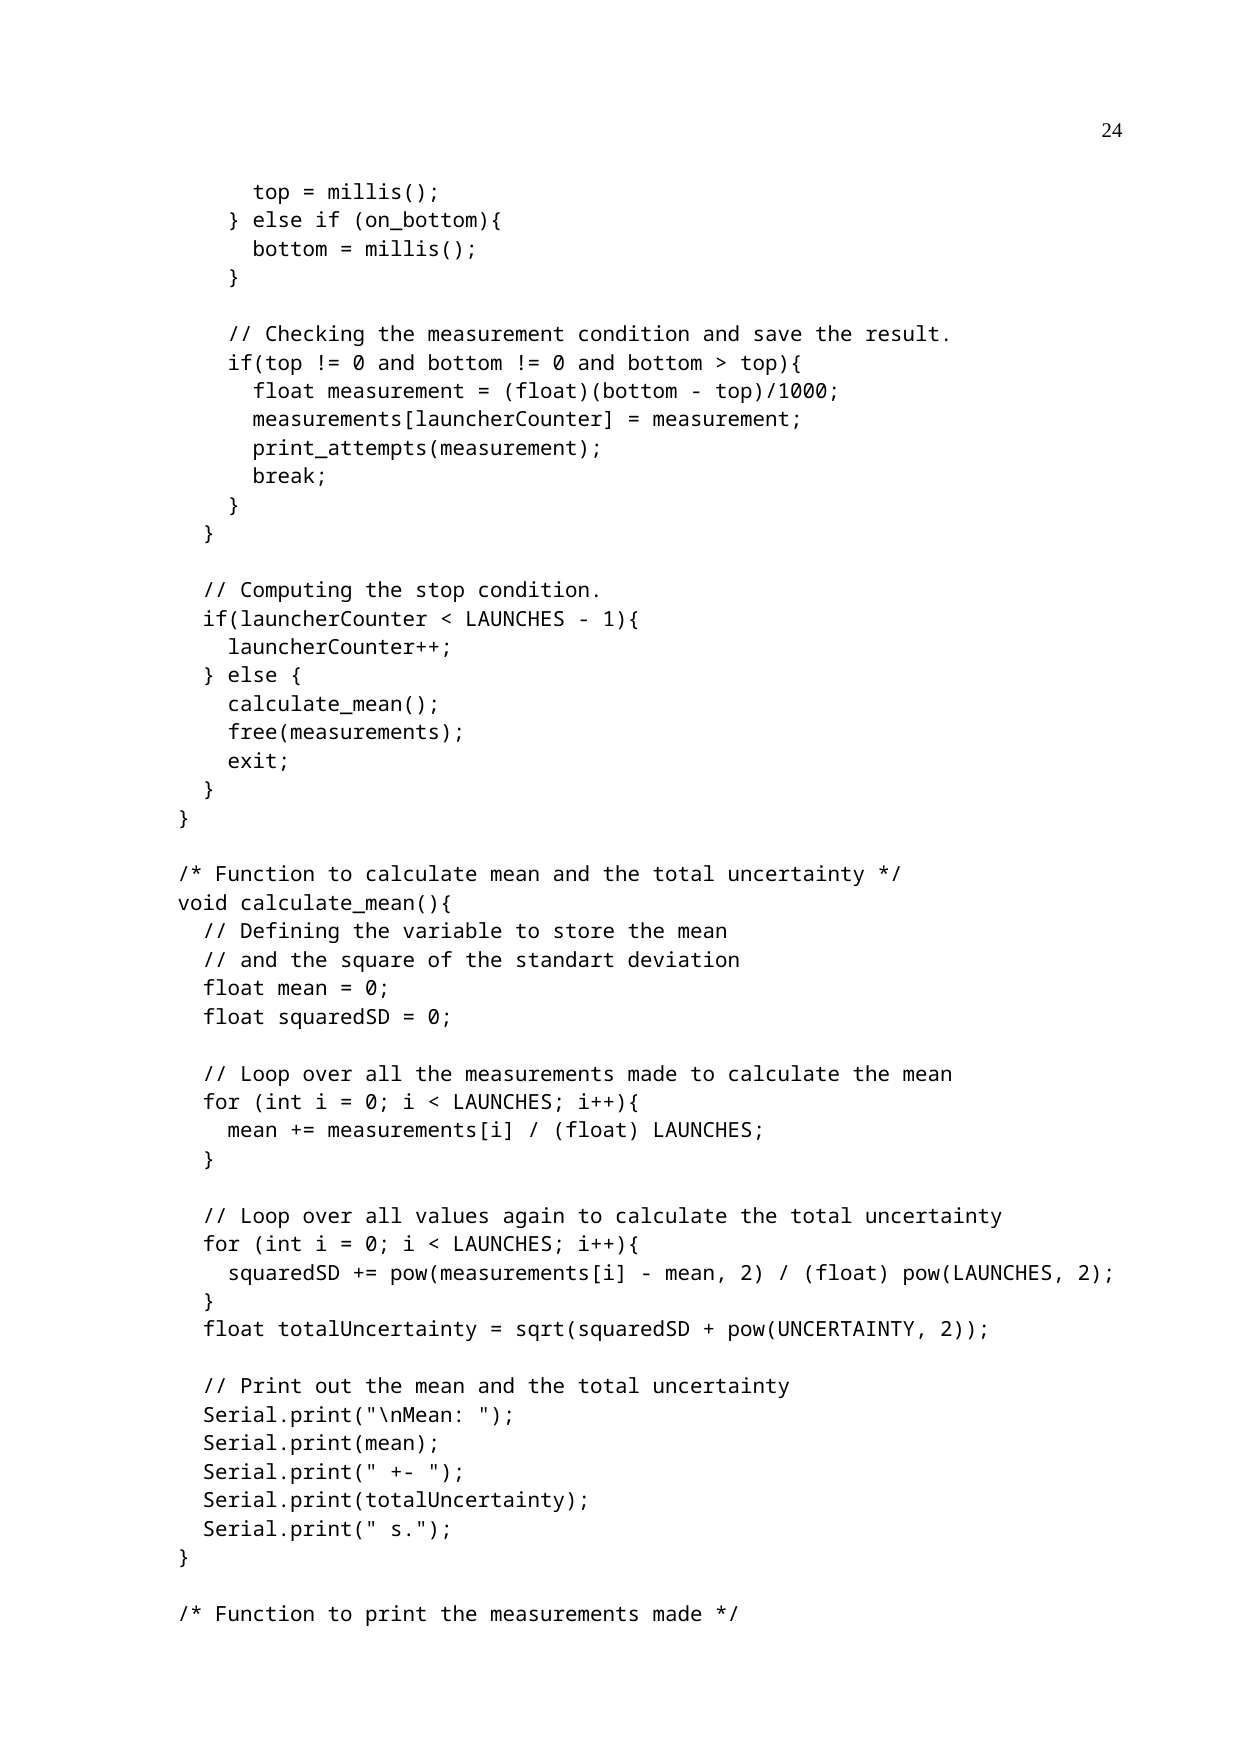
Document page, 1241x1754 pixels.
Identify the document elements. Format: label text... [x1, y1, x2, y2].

text } [177, 1542, 1122, 1571]
text } [177, 262, 1122, 291]
text free(measurements); [177, 717, 1122, 746]
text for (int i = 0; i < LAUNCHES; i++){ [177, 1229, 1122, 1258]
text } [177, 803, 1122, 831]
text break; [177, 461, 1122, 490]
text for (int i = 0; i < LAUNCHES; i++){ [177, 1087, 1122, 1116]
text Serial.print(" s."); [177, 1514, 1122, 1542]
text // Loop over all values again to calculate the total uncertainty [177, 1201, 1122, 1229]
text Serial.print(" +- "); [177, 1457, 1122, 1485]
text Serial.print(totalUncertainty); [177, 1485, 1122, 1514]
text if(top != 0 and bottom != 0 and bottom > top){ [177, 348, 1122, 376]
text bottom = millis(); [177, 234, 1122, 262]
text calculate_mean(); [177, 689, 1122, 717]
text void calculate_mean(){ [177, 888, 1122, 916]
text /* Function to print the measurements made */ [177, 1599, 1122, 1627]
text float squaredSD = 0; [177, 1002, 1122, 1030]
text if(launcherCounter < LAUNCHES - 1){ [177, 604, 1122, 632]
text } [177, 490, 1122, 518]
text // Computing the stop condition. [177, 575, 1122, 604]
text launcherCounter++; [177, 632, 1122, 661]
text top = millis(); [177, 177, 1122, 206]
text float measurement = (float)(bottom - top)/1000; [177, 376, 1122, 404]
text } [177, 1286, 1122, 1314]
text // and the square of the standart deviation [177, 945, 1122, 973]
text float totalUncertainty = sqrt(squaredSD + pow(UNCERTAINTY, 2)); [177, 1314, 1122, 1343]
text // Loop over all the measurements made to calculate the mean [177, 1059, 1122, 1087]
text } else if (on_bottom){ [177, 206, 1122, 234]
text print_attempts(measurement); [177, 433, 1122, 461]
text } [177, 518, 1122, 547]
text /* Function to calculate mean and the total uncertainty */ [177, 859, 1122, 888]
text } [177, 1144, 1122, 1172]
text } else { [177, 661, 1122, 689]
text Serial.print(mean); [177, 1428, 1122, 1457]
text // Checking the measurement condition and save the result. [177, 319, 1122, 348]
text // Defining the variable to store the mean [177, 916, 1122, 945]
text squaredSD += pow(measurements[i] - mean, 2) / (float) pow(LAUNCHES, 2); [177, 1258, 1122, 1286]
text exit; [177, 746, 1122, 774]
text float mean = 0; [177, 973, 1122, 1002]
text Serial.print("\nMean: "); [177, 1400, 1122, 1428]
text mean += measurements[i] / (float) LAUNCHES; [177, 1116, 1122, 1144]
text // Print out the mean and the total uncertainty [177, 1371, 1122, 1400]
text measurements[launcherCounter] = measurement; [177, 404, 1122, 433]
text } [177, 774, 1122, 803]
